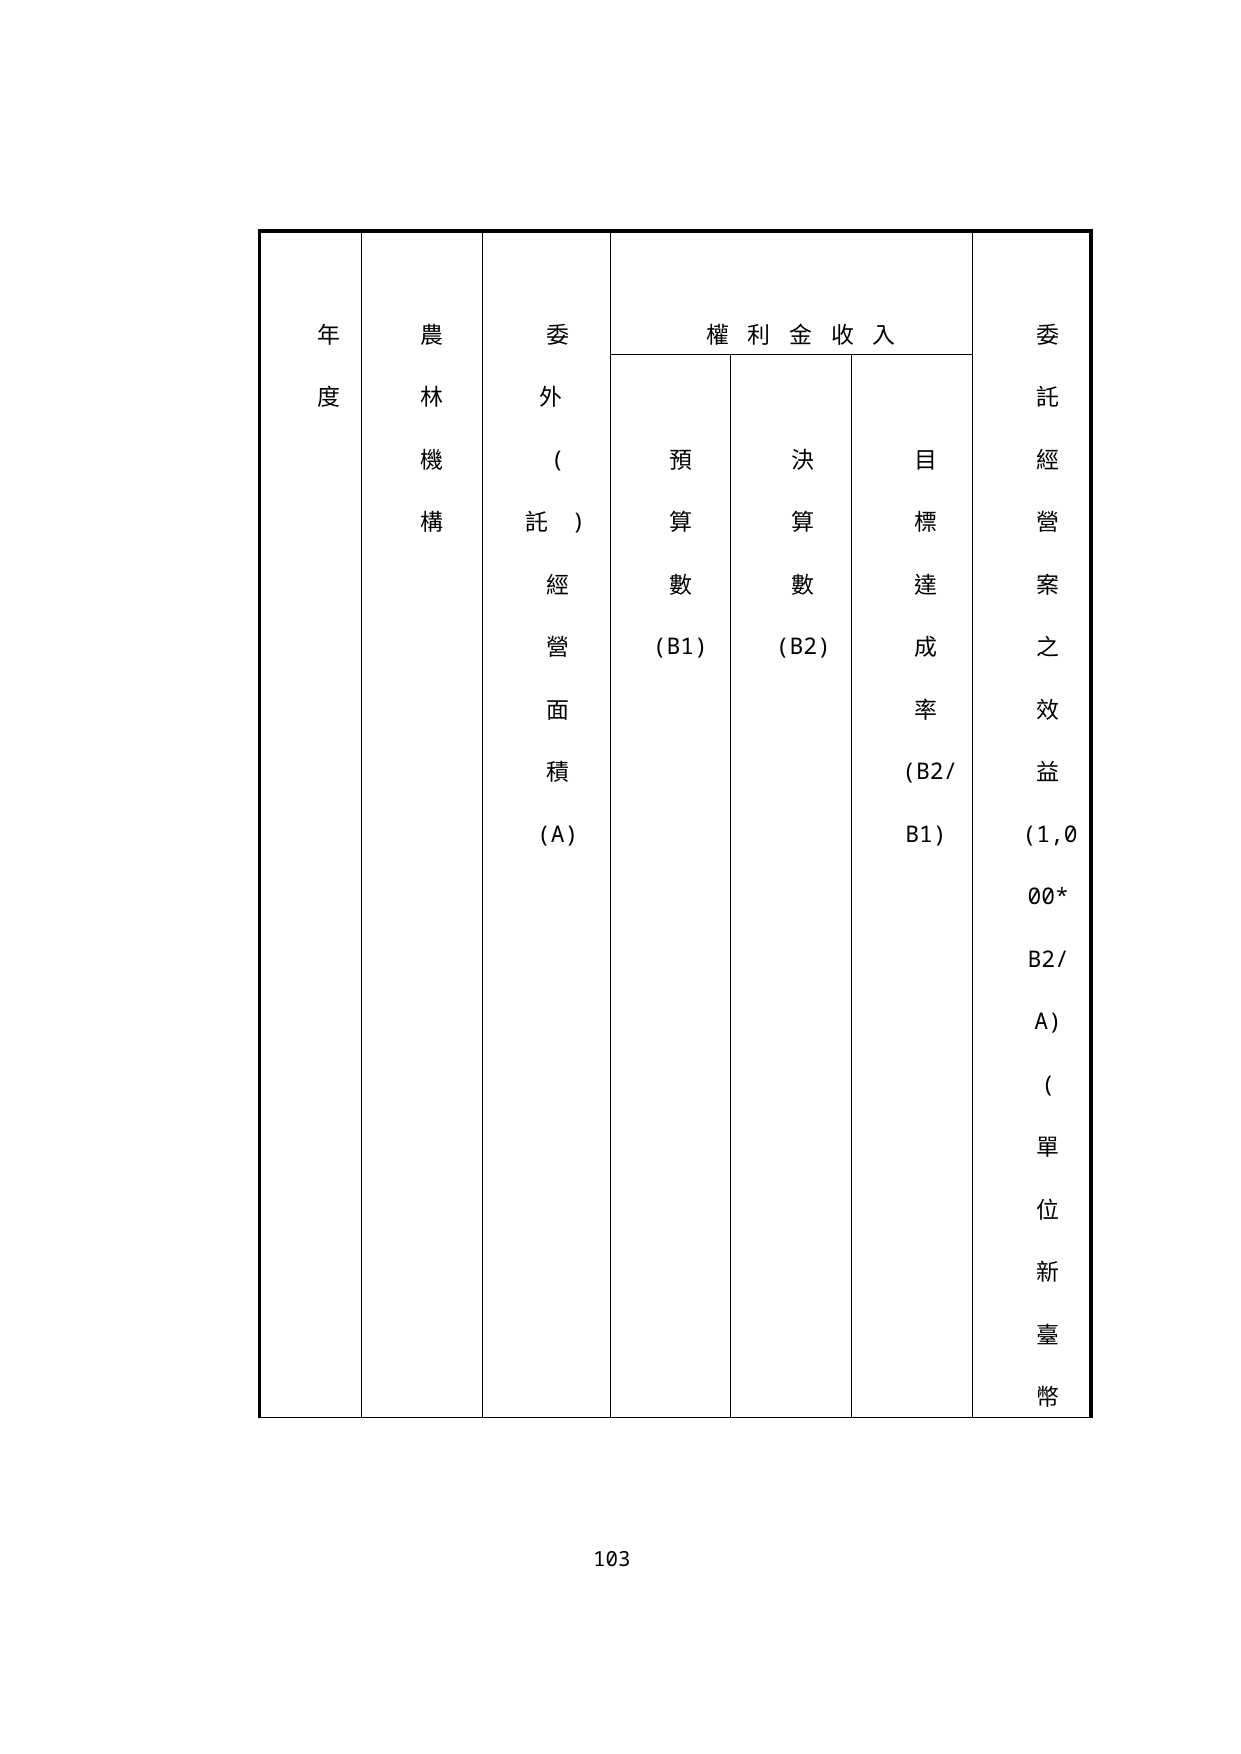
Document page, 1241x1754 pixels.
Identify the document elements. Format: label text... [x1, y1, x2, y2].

table_header 權利金收入 [611, 233, 972, 354]
table_header 委外(託) 經營面積 (A) [483, 233, 610, 1417]
table_header 委託經營案之效益 (1,000* B2/A) (單位新臺幣元) [973, 233, 1089, 1417]
table_header 農林機構 [362, 233, 482, 1417]
table_cell 目標 達成率 (B2/B1) [852, 355, 972, 1417]
table_cell 預算數 (B1) [611, 355, 730, 1417]
table_header 年度 [261, 233, 361, 1417]
table_cell 決算數 (B2) [731, 355, 851, 1417]
